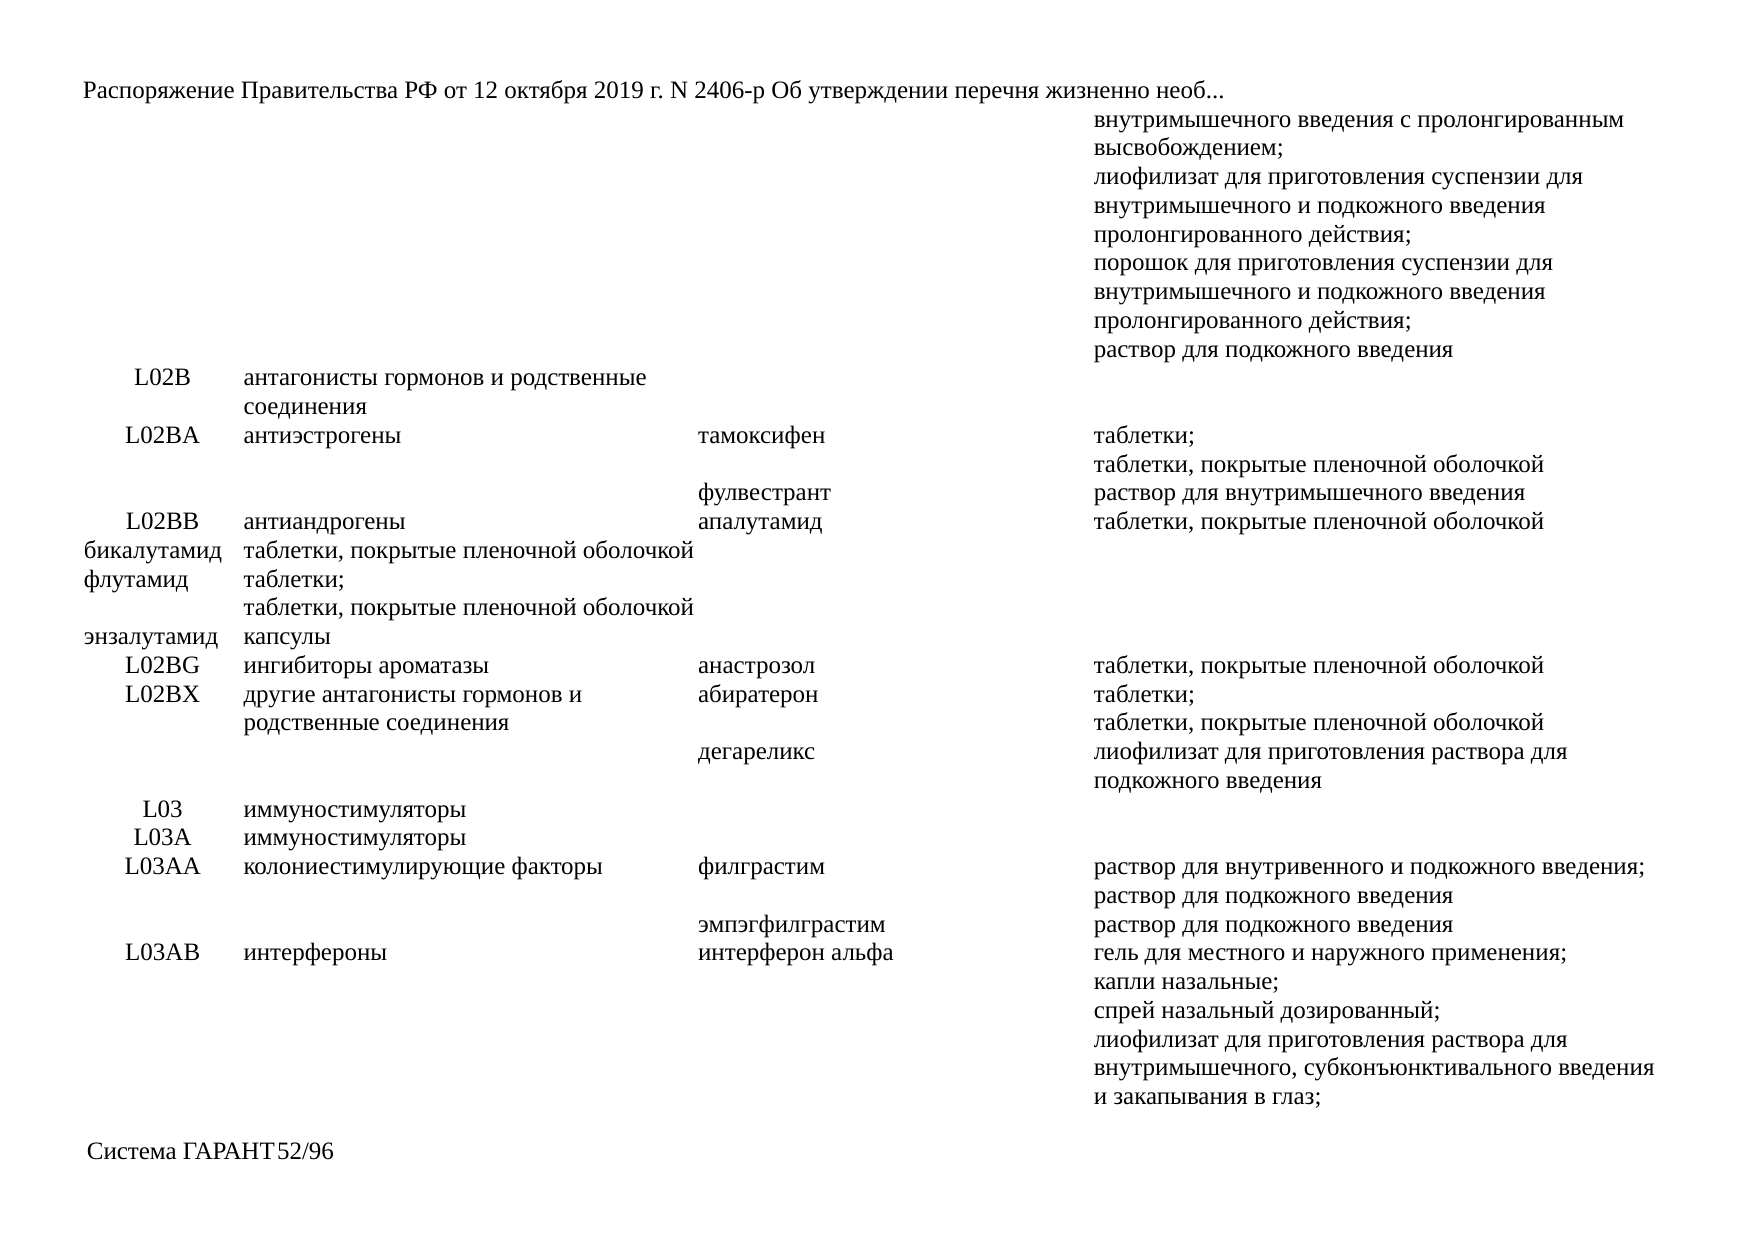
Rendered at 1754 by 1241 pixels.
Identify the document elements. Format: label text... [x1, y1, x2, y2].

table_cell другие антагонисты гормонов и родственные соединения [242, 679, 697, 736]
table_cell [697, 823, 1092, 851]
table_cell [697, 621, 1092, 650]
table_cell лиофилизат для приготовления раствора для подкожного введения [1093, 736, 1659, 794]
table_cell анастрозол [697, 650, 1092, 679]
table_cell колониестимулирующие факторы [242, 851, 697, 909]
table_cell L02BG [83, 650, 242, 679]
table_cell L02BB [83, 506, 242, 535]
table_cell [697, 564, 1092, 621]
table_cell дегареликс [697, 736, 1092, 794]
table_cell [83, 909, 242, 937]
table_cell внутримышечного введения с пролонгированным высвобождением; лиофилизат для приготовления суспензии для внутримышечного и подкожного введения пролонгированного действия; порошок для приготовления суспензии для внутримышечного и подкожного введения пролонгированного действия; раствор для подкожного введения [1093, 104, 1659, 362]
table_cell L03AB [83, 938, 242, 1110]
table_cell тамоксифен [697, 420, 1092, 477]
table_cell [697, 794, 1092, 822]
table_cell [242, 736, 697, 794]
table_cell L03AA [83, 851, 242, 909]
table_cell [1093, 621, 1659, 650]
table_cell раствор для внутримышечного введения [1093, 478, 1659, 506]
table_cell L02B [83, 363, 242, 420]
table_cell [83, 736, 242, 794]
table_cell таблетки, покрытые пленочной оболочкой [242, 535, 697, 564]
table_cell энзалутамид [83, 621, 242, 650]
table_cell фулвестрант [697, 478, 1092, 506]
table_cell [1093, 823, 1659, 851]
table_cell [242, 104, 697, 362]
table_cell эмпэгфилграстим [697, 909, 1092, 937]
table_cell антиандрогены [242, 506, 697, 535]
table_cell интерфероны [242, 938, 697, 1110]
table_cell L03A [83, 823, 242, 851]
table_cell иммуностимуляторы [242, 823, 697, 851]
table_cell антагонисты гормонов и родственные соединения [242, 363, 697, 420]
table_cell [83, 104, 242, 362]
table_cell таблетки; таблетки, покрытые пленочной оболочкой [242, 564, 697, 621]
table_cell интерферон альфа [697, 938, 1092, 1110]
table_cell L03 [83, 794, 242, 822]
table_cell ингибиторы ароматазы [242, 650, 697, 679]
table_cell апалутамид [697, 506, 1092, 535]
table_cell [1093, 535, 1659, 564]
table_cell таблетки, покрытые пленочной оболочкой [1093, 650, 1659, 679]
table_cell L02BA [83, 420, 242, 477]
table_cell иммуностимуляторы [242, 794, 697, 822]
table_cell [697, 363, 1092, 420]
table_cell раствор для подкожного введения [1093, 909, 1659, 937]
table_cell [697, 535, 1092, 564]
table_cell [1093, 794, 1659, 822]
table_cell флутамид [83, 564, 242, 621]
table_cell таблетки, покрытые пленочной оболочкой [1093, 506, 1659, 535]
table_cell гель для местного и наружного применения; капли назальные; спрей назальный дозированный; лиофилизат для приготовления раствора для внутримышечного, субконъюнктивального введения и закапывания в глаз; [1093, 938, 1659, 1110]
table_cell таблетки; таблетки, покрытые пленочной оболочкой [1093, 679, 1659, 736]
table_cell [697, 104, 1092, 362]
table_cell [1093, 564, 1659, 621]
table_cell филграстим [697, 851, 1092, 909]
table_cell [83, 478, 242, 506]
table_cell бикалутамид [83, 535, 242, 564]
table_cell L02BX [83, 679, 242, 736]
table_cell капсулы [242, 621, 697, 650]
table_cell [242, 478, 697, 506]
table_cell таблетки; таблетки, покрытые пленочной оболочкой [1093, 420, 1659, 477]
table_cell [1093, 363, 1659, 420]
table_cell антиэстрогены [242, 420, 697, 477]
table_cell раствор для внутривенного и подкожного введения; раствор для подкожного введения [1093, 851, 1659, 909]
table_cell абиратерон [697, 679, 1092, 736]
table_cell [242, 909, 697, 937]
